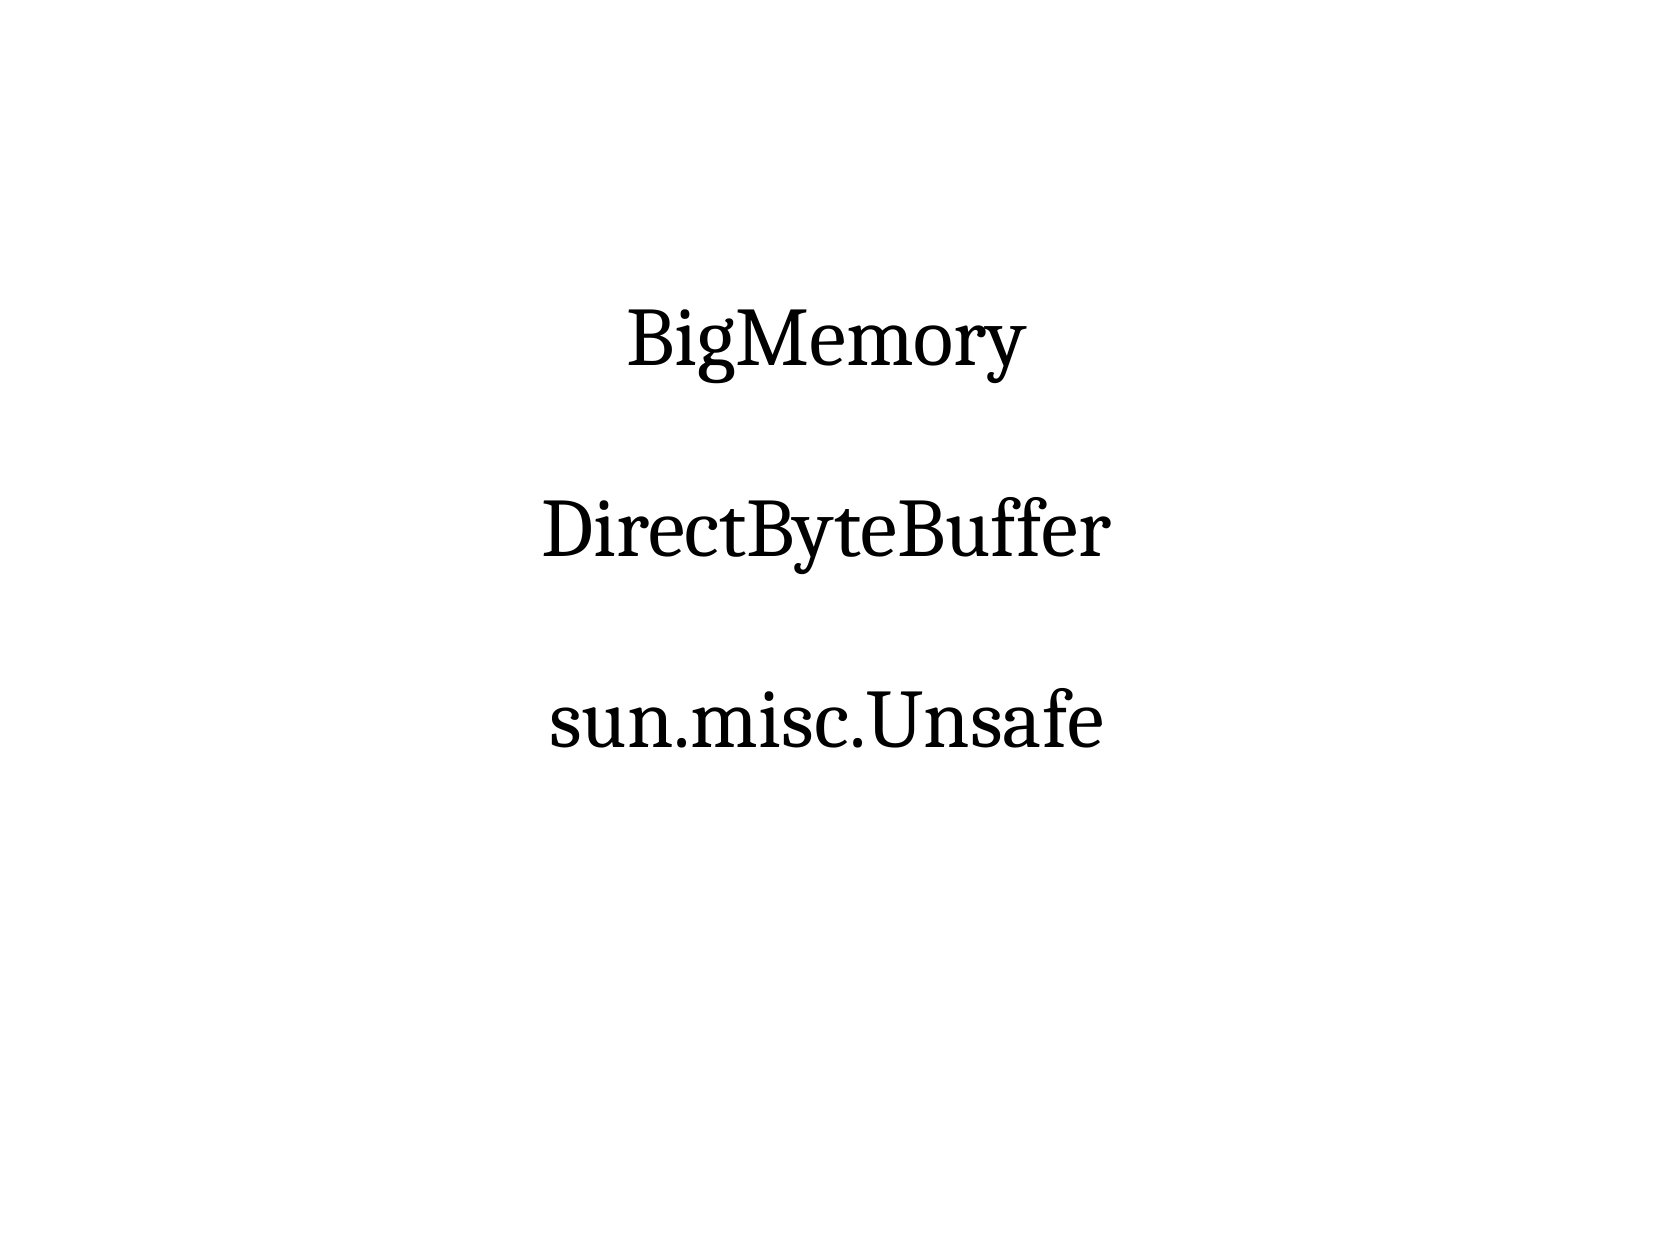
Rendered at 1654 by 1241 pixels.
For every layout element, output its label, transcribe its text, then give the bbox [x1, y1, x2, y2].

subtitle BigMemory DirectByteBuffer sun.misc.Unsafe [82, 49, 1571, 1010]
